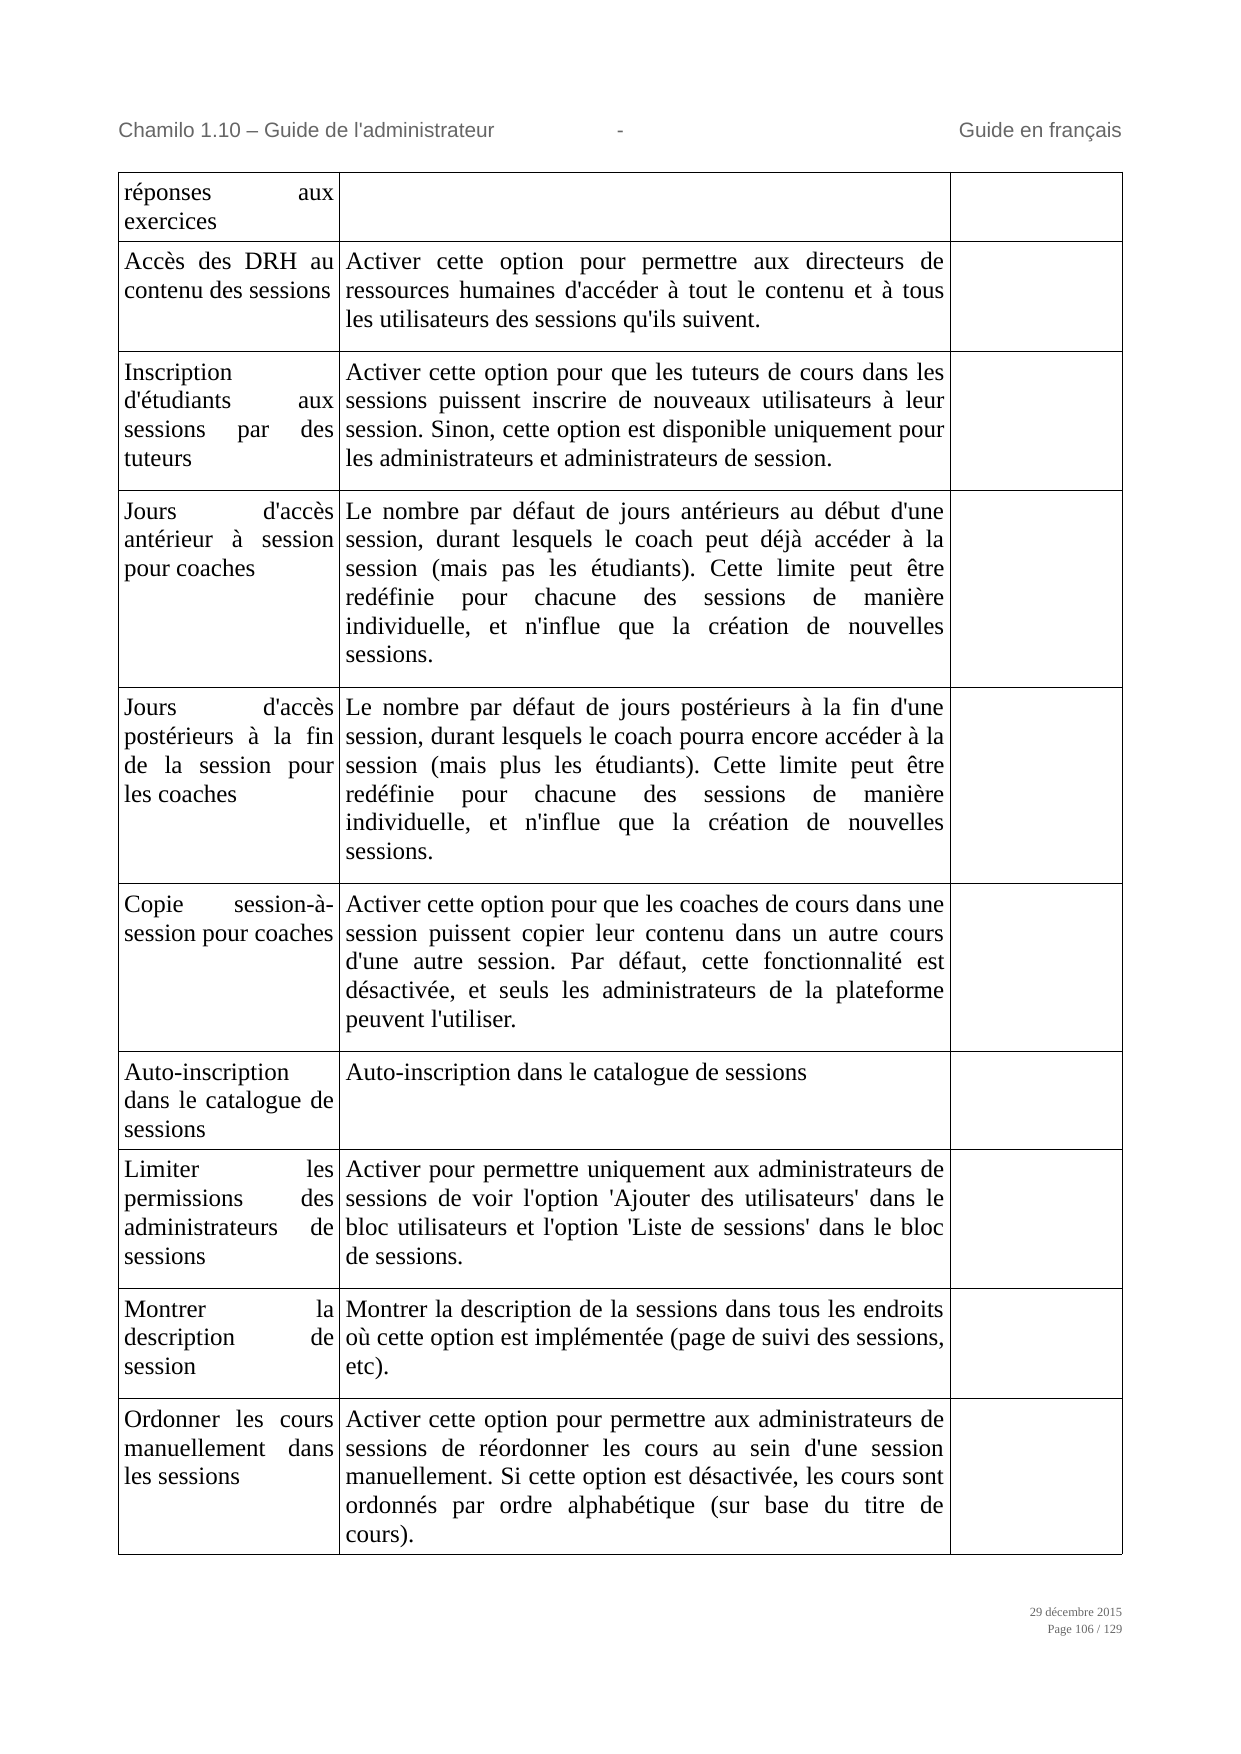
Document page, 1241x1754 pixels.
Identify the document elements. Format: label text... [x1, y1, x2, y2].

table_cell [951, 1399, 1122, 1553]
table_cell réponses aux exercices [119, 173, 339, 241]
table_cell [951, 173, 1122, 241]
table_cell Ordonner les cours manuellement dans les sessions [119, 1399, 339, 1553]
table_cell [951, 688, 1122, 883]
table_cell Activer cette option pour que les coaches de cours dans une session puissent copier leur contenu dans un autre cours d'une autre session. Par défaut, cette fonctionnalité est désactivée, et seuls les administrateurs de la plateforme peuvent l'utiliser. [340, 884, 950, 1051]
table_cell Limiter les permissions des administrateurs de sessions [119, 1150, 339, 1288]
table_cell [951, 491, 1122, 687]
table_cell Jours d'accès postérieurs à la fin de la session pour les coaches [119, 688, 339, 883]
table_cell Activer cette option pour permettre aux directeurs de ressources humaines d'accéder à tout le contenu et à tous les utilisateurs des sessions qu'ils suivent. [340, 242, 950, 351]
table_cell [951, 352, 1122, 490]
table_cell Activer cette option pour permettre aux administrateurs de sessions de réordonner les cours au sein d'une session manuellement. Si cette option est désactivée, les cours sont ordonnés par ordre alphabétique (sur base du titre de cours). [340, 1399, 950, 1553]
table_cell Le nombre par défaut de jours antérieurs au début d'une session, durant lesquels le coach peut déjà accéder à la session (mais pas les étudiants). Cette limite peut être redéfinie pour chacune des sessions de manière individuelle, et n'influe que la création de nouvelles sessions. [340, 491, 950, 687]
table_cell Montrer la description de la sessions dans tous les endroits où cette option est implémentée (page de suivi des sessions, etc). [340, 1289, 950, 1398]
table_cell Inscription d'étudiants aux sessions par des tuteurs [119, 352, 339, 490]
table_cell Copie session-à-session pour coaches [119, 884, 339, 1051]
table_cell [951, 1289, 1122, 1398]
table_cell [340, 173, 950, 241]
table_cell Auto-inscription dans le catalogue de sessions [119, 1052, 339, 1149]
table_cell [951, 1150, 1122, 1288]
table_cell Montrer la description de session [119, 1289, 339, 1398]
table_cell [951, 884, 1122, 1051]
table_cell Activer cette option pour que les tuteurs de cours dans les sessions puissent inscrire de nouveaux utilisateurs à leur session. Sinon, cette option est disponible uniquement pour les administrateurs et administrateurs de session. [340, 352, 950, 490]
table_cell Accès des DRH au contenu des sessions [119, 242, 339, 351]
table_cell [951, 242, 1122, 351]
table_cell Le nombre par défaut de jours postérieurs à la fin d'une session, durant lesquels le coach pourra encore accéder à la session (mais plus les étudiants). Cette limite peut être redéfinie pour chacune des sessions de manière individuelle, et n'influe que la création de nouvelles sessions. [340, 688, 950, 883]
table_cell Auto-inscription dans le catalogue de sessions [340, 1052, 950, 1149]
table_cell Jours d'accès antérieur à session pour coaches [119, 491, 339, 687]
table_cell Activer pour permettre uniquement aux administrateurs de sessions de voir l'option 'Ajouter des utilisateurs' dans le bloc utilisateurs et l'option 'Liste de sessions' dans le bloc de sessions. [340, 1150, 950, 1288]
table_cell [951, 1052, 1122, 1149]
